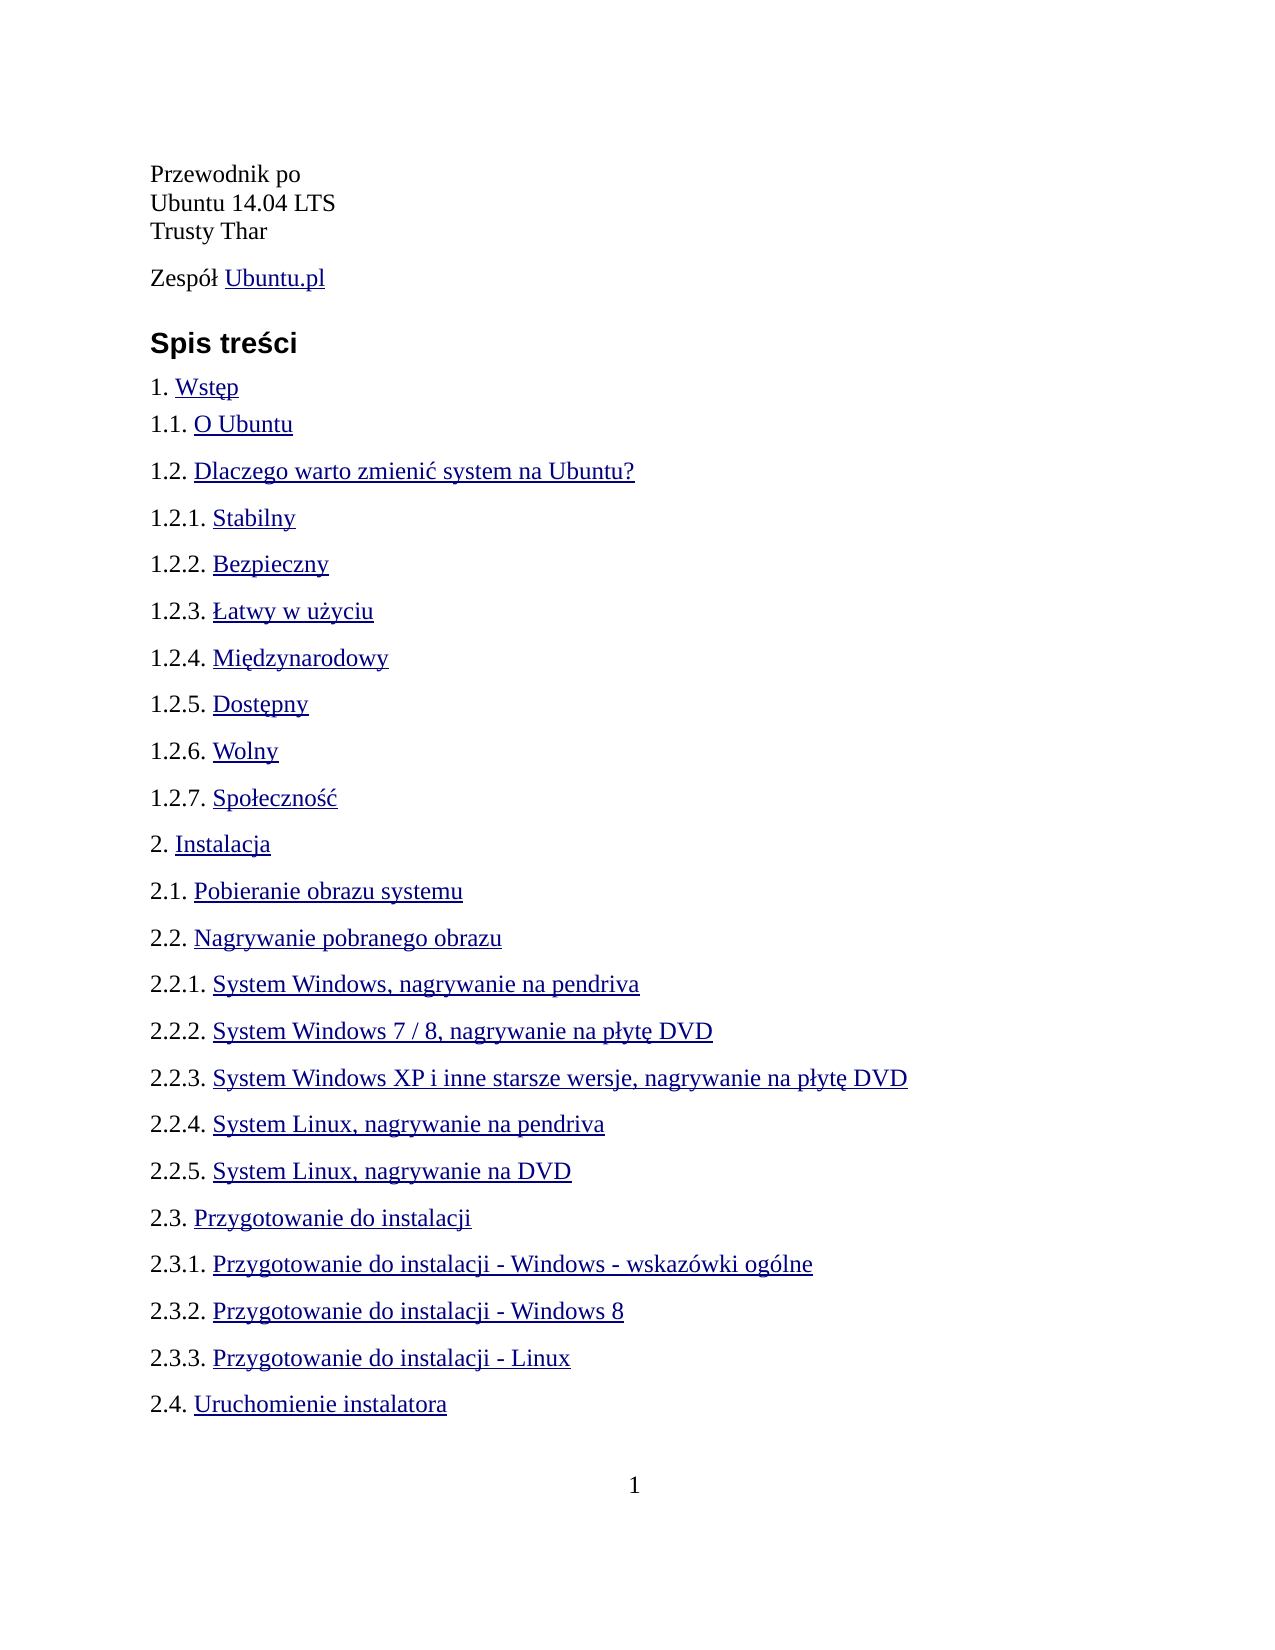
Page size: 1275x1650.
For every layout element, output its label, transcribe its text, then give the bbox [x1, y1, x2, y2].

text 1.2. Dlaczego warto zmienić system na Ubuntu? [150, 456, 1125, 485]
text 2.3.3. Przygotowanie do instalacji - Linux [150, 1343, 1125, 1372]
text 1.2.5. Dostępny [150, 689, 1125, 718]
text 2.4. Uruchomienie instalatora [150, 1389, 1125, 1418]
text 1.2.6. Wolny [150, 736, 1125, 765]
text 2.1. Pobieranie obrazu systemu [150, 876, 1125, 905]
text 2.3.2. Przygotowanie do instalacji - Windows 8 [150, 1296, 1125, 1325]
text 1.1. O Ubuntu [150, 409, 1125, 438]
text 2.2.5. System Linux, nagrywanie na DVD [150, 1156, 1125, 1185]
text Przewodnik po Ubuntu 14.04 LTS Trusty Thar [150, 159, 1125, 245]
text 1. Wstęp [150, 372, 1125, 401]
text 2.3.1. Przygotowanie do instalacji - Windows - wskazówki ogólne [150, 1249, 1125, 1278]
text 1.2.2. Bezpieczny [150, 549, 1125, 578]
text 2.2.2. System Windows 7 / 8, nagrywanie na płytę DVD [150, 1016, 1125, 1045]
text Zespół Ubuntu.pl [150, 263, 1125, 292]
subtitle Spis treści [150, 326, 1125, 359]
text 2.2.3. System Windows XP i inne starsze wersje, nagrywanie na płytę DVD [150, 1063, 1125, 1092]
text 1.2.1. Stabilny [150, 503, 1125, 532]
text 1.2.4. Międzynarodowy [150, 643, 1125, 672]
text 2. Instalacja [150, 829, 1125, 858]
text 2.3. Przygotowanie do instalacji [150, 1203, 1125, 1232]
text 2.2.1. System Windows, nagrywanie na pendriva [150, 969, 1125, 998]
text 2.2. Nagrywanie pobranego obrazu [150, 923, 1125, 952]
text 1.2.3. Łatwy w użyciu [150, 596, 1125, 625]
text 1.2.7. Społeczność [150, 783, 1125, 812]
text 2.2.4. System Linux, nagrywanie na pendriva [150, 1109, 1125, 1138]
